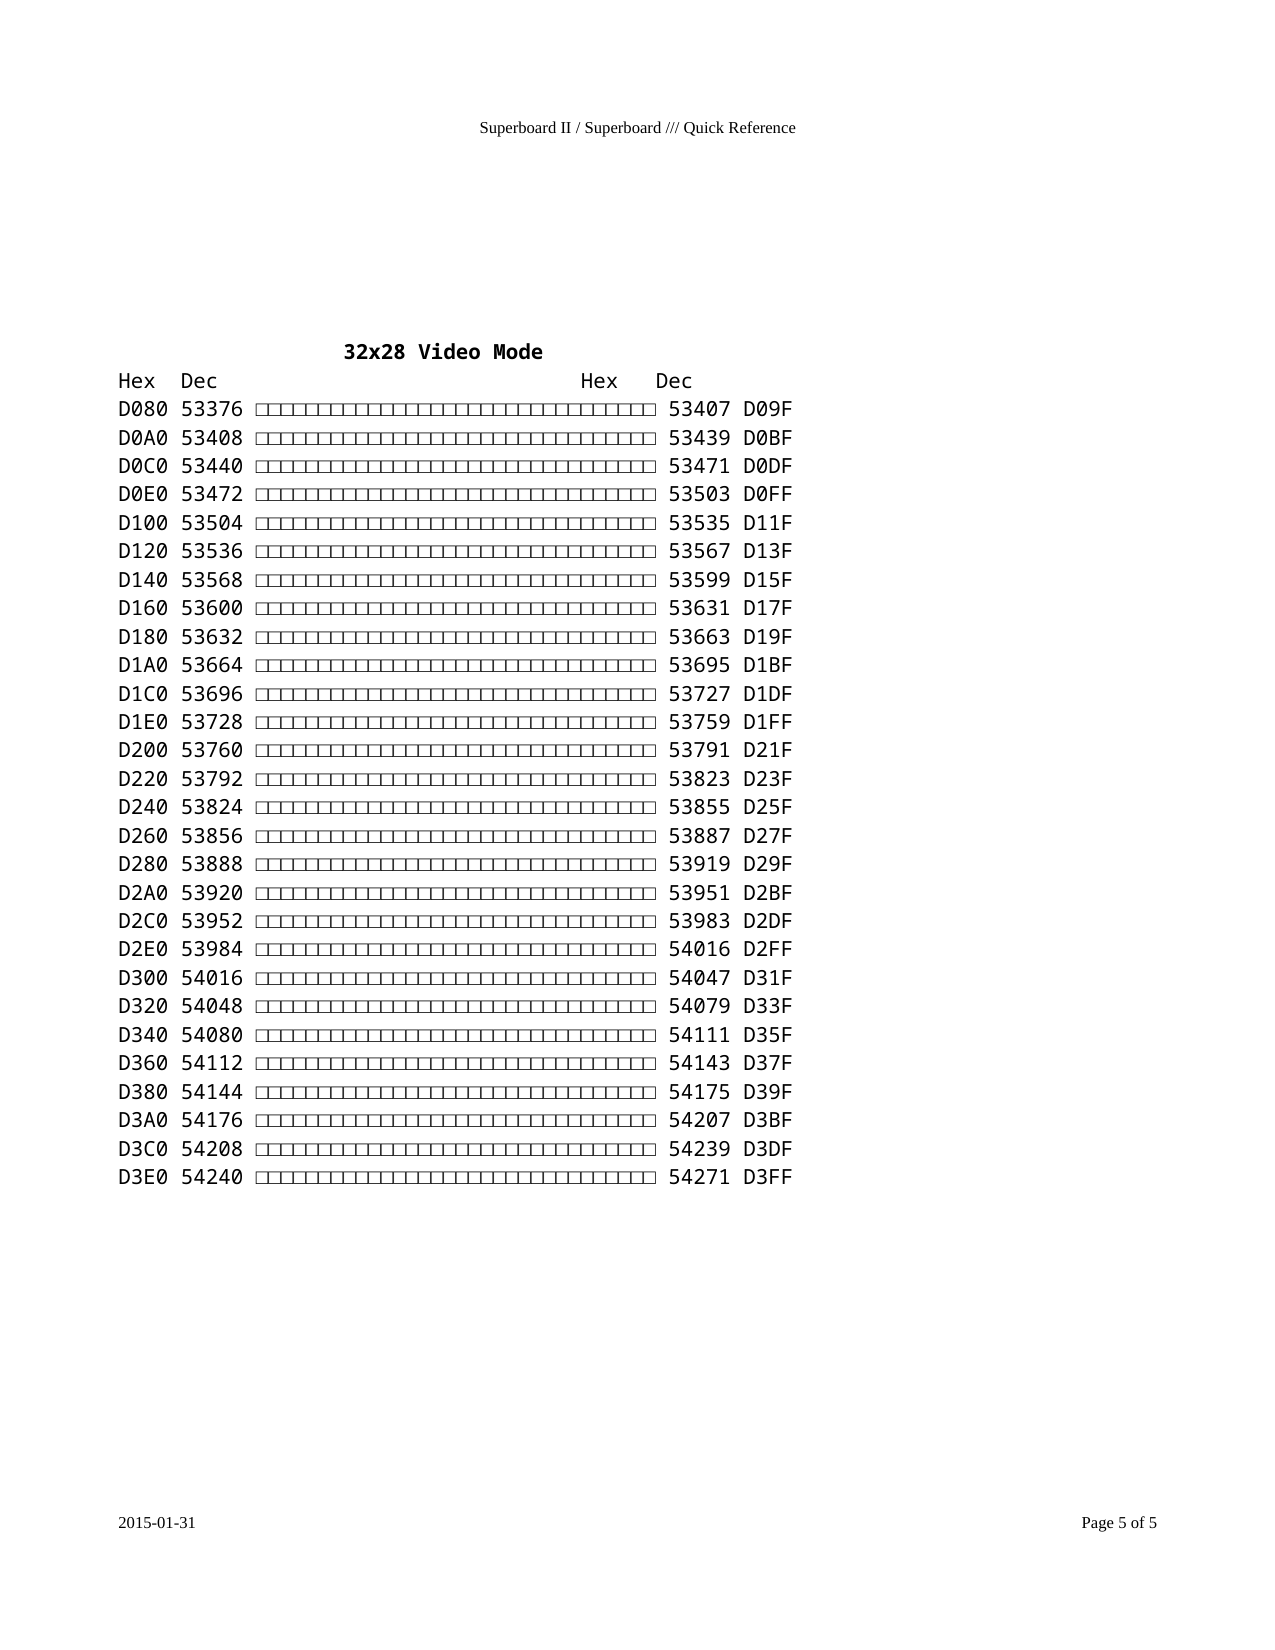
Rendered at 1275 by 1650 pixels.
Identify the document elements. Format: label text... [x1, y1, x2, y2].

text D100 53504 □□□□□□□□□□□□□□□□□□□□□□□□□□□□□□□□ 53535 D11F [118, 508, 1157, 536]
text D240 53824 □□□□□□□□□□□□□□□□□□□□□□□□□□□□□□□□ 53855 D25F [118, 792, 1157, 821]
text D180 53632 □□□□□□□□□□□□□□□□□□□□□□□□□□□□□□□□ 53663 D19F [118, 622, 1157, 650]
text Hex Dec Hex Dec [118, 366, 1157, 394]
text D260 53856 □□□□□□□□□□□□□□□□□□□□□□□□□□□□□□□□ 53887 D27F [118, 821, 1157, 849]
text D340 54080 □□□□□□□□□□□□□□□□□□□□□□□□□□□□□□□□ 54111 D35F [118, 1020, 1157, 1048]
text D0C0 53440 □□□□□□□□□□□□□□□□□□□□□□□□□□□□□□□□ 53471 D0DF [118, 451, 1157, 479]
text D120 53536 □□□□□□□□□□□□□□□□□□□□□□□□□□□□□□□□ 53567 D13F [118, 536, 1157, 565]
text D2E0 53984 □□□□□□□□□□□□□□□□□□□□□□□□□□□□□□□□ 54016 D2FF [118, 934, 1157, 963]
text 32x28 Video Mode [118, 337, 1157, 366]
text D3A0 54176 □□□□□□□□□□□□□□□□□□□□□□□□□□□□□□□□ 54207 D3BF [118, 1105, 1157, 1134]
text D1E0 53728 □□□□□□□□□□□□□□□□□□□□□□□□□□□□□□□□ 53759 D1FF [118, 707, 1157, 736]
text D0A0 53408 □□□□□□□□□□□□□□□□□□□□□□□□□□□□□□□□ 53439 D0BF [118, 423, 1157, 451]
text D3C0 54208 □□□□□□□□□□□□□□□□□□□□□□□□□□□□□□□□ 54239 D3DF [118, 1134, 1157, 1162]
text D160 53600 □□□□□□□□□□□□□□□□□□□□□□□□□□□□□□□□ 53631 D17F [118, 593, 1157, 622]
text D220 53792 □□□□□□□□□□□□□□□□□□□□□□□□□□□□□□□□ 53823 D23F [118, 764, 1157, 792]
text D1A0 53664 □□□□□□□□□□□□□□□□□□□□□□□□□□□□□□□□ 53695 D1BF [118, 650, 1157, 679]
text D2C0 53952 □□□□□□□□□□□□□□□□□□□□□□□□□□□□□□□□ 53983 D2DF [118, 906, 1157, 934]
text D360 54112 □□□□□□□□□□□□□□□□□□□□□□□□□□□□□□□□ 54143 D37F [118, 1048, 1157, 1077]
text D300 54016 □□□□□□□□□□□□□□□□□□□□□□□□□□□□□□□□ 54047 D31F [118, 963, 1157, 991]
text D380 54144 □□□□□□□□□□□□□□□□□□□□□□□□□□□□□□□□ 54175 D39F [118, 1077, 1157, 1105]
text D0E0 53472 □□□□□□□□□□□□□□□□□□□□□□□□□□□□□□□□ 53503 D0FF [118, 479, 1157, 508]
text D140 53568 □□□□□□□□□□□□□□□□□□□□□□□□□□□□□□□□ 53599 D15F [118, 565, 1157, 593]
text D080 53376 □□□□□□□□□□□□□□□□□□□□□□□□□□□□□□□□ 53407 D09F [118, 394, 1157, 423]
text D2A0 53920 □□□□□□□□□□□□□□□□□□□□□□□□□□□□□□□□ 53951 D2BF [118, 878, 1157, 906]
text D3E0 54240 □□□□□□□□□□□□□□□□□□□□□□□□□□□□□□□□ 54271 D3FF [118, 1162, 1157, 1191]
text D1C0 53696 □□□□□□□□□□□□□□□□□□□□□□□□□□□□□□□□ 53727 D1DF [118, 679, 1157, 707]
text D280 53888 □□□□□□□□□□□□□□□□□□□□□□□□□□□□□□□□ 53919 D29F [118, 849, 1157, 878]
text D200 53760 □□□□□□□□□□□□□□□□□□□□□□□□□□□□□□□□ 53791 D21F [118, 736, 1157, 764]
text D320 54048 □□□□□□□□□□□□□□□□□□□□□□□□□□□□□□□□ 54079 D33F [118, 991, 1157, 1020]
